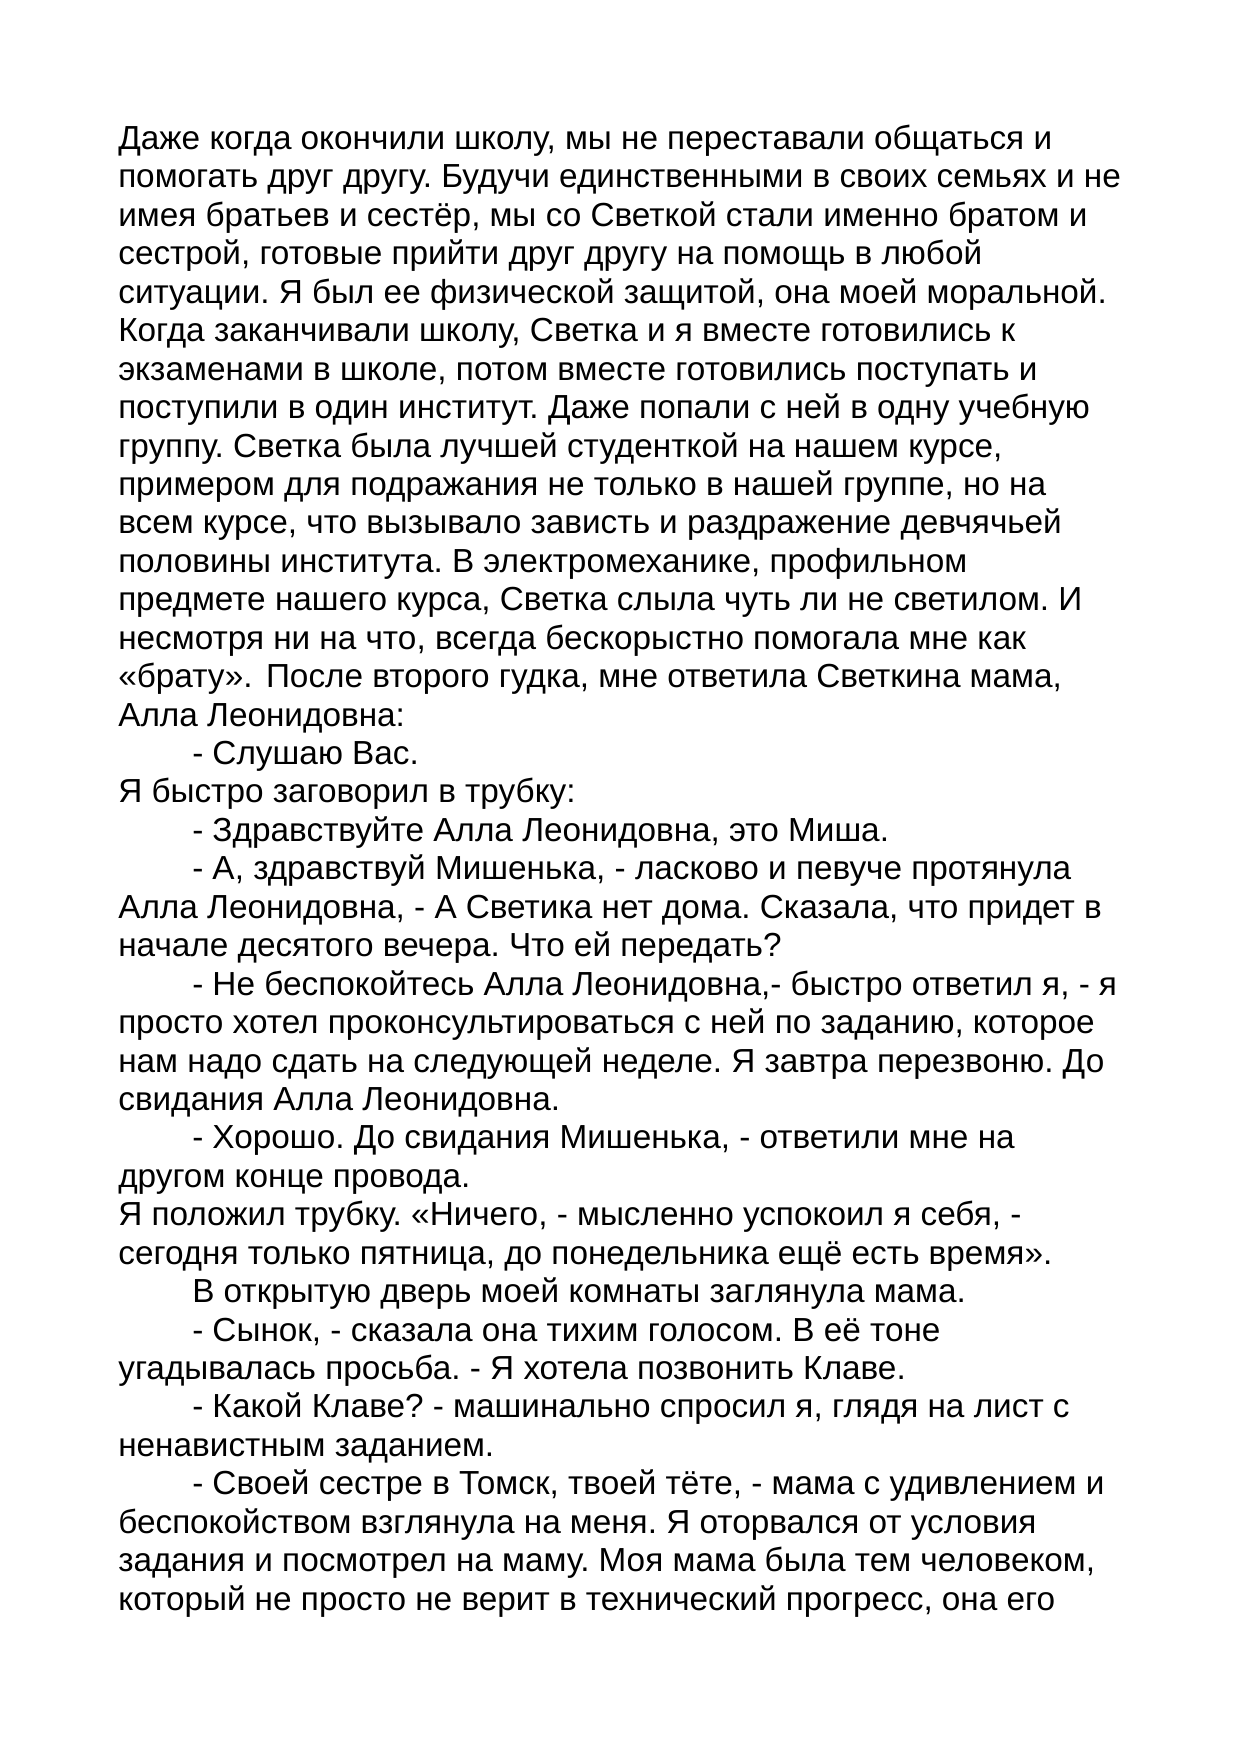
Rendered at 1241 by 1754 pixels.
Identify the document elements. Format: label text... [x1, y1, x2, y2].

text - Сынок, - сказала она тихим голосом. В её тоне угадывалась просьба. - Я хотела позвонить Клаве. [118, 1310, 1122, 1387]
text Даже когда окончили школу, мы не переставали общаться и помогать друг другу. Будучи единственными в своих семьях и не имея братьев и сестёр, мы со Светкой стали именно братом и сестрой, готовые прийти друг другу на помощь в любой ситуации. Я был ее физической защитой, она моей моральной. Когда заканчивали школу, Светка и я вместе готовились к экзаменами в школе, потом вместе готовились поступать и поступили в один институт. Даже попали с ней в одну учебную группу. Светка была лучшей студенткой на нашем курсе, примером для подражания не только в нашей группе, но на всем курсе, что вызывало зависть и раздражение девчячьей половины института. В электромеханике, профильном предмете нашего курса, Светка слыла чуть ли не светилом. И несмотря ни на что, всегда бескорыстно помогала мне как «брату». После второго гудка, мне ответила Светкина мама, Алла Леонидовна: [118, 118, 1122, 733]
text - Своей сестре в Томск, твоей тёте, - мама с удивлением и беспокойством взглянула на меня. Я оторвался от условия задания и посмотрел на маму. Моя мама была тем человеком, который не просто не верит в технический прогресс, она его [118, 1463, 1122, 1617]
text Я быстро заговорил в трубку: [118, 772, 1122, 810]
text - Слушаю Вас. [118, 733, 1122, 772]
text - Не беспокойтесь Алла Леонидовна,- быстро ответил я, - я просто хотел проконсультироваться с ней по заданию, которое нам надо сдать на следующей неделе. Я завтра перезвоню. До свидания Алла Леонидовна. [118, 964, 1122, 1117]
text - А, здравствуй Мишенька, - ласково и певуче протянула Алла Леонидовна, - А Светика нет дома. Сказала, что придет в начале десятого вечера. Что ей передать? [118, 848, 1122, 964]
text Я положил трубку. «Ничего, - мысленно успокоил я себя, - сегодня только пятница, до понедельника ещё есть время». [118, 1194, 1122, 1271]
text - Здравствуйте Алла Леонидовна, это Миша. [118, 810, 1122, 848]
text В открытую дверь моей комнаты заглянула мама. [118, 1271, 1122, 1310]
text - Хорошо. До свидания Мишенька, - ответили мне на другом конце провода. [118, 1117, 1122, 1194]
text - Какой Клаве? - машинально спросил я, глядя на лист с ненавистным заданием. [118, 1387, 1122, 1463]
